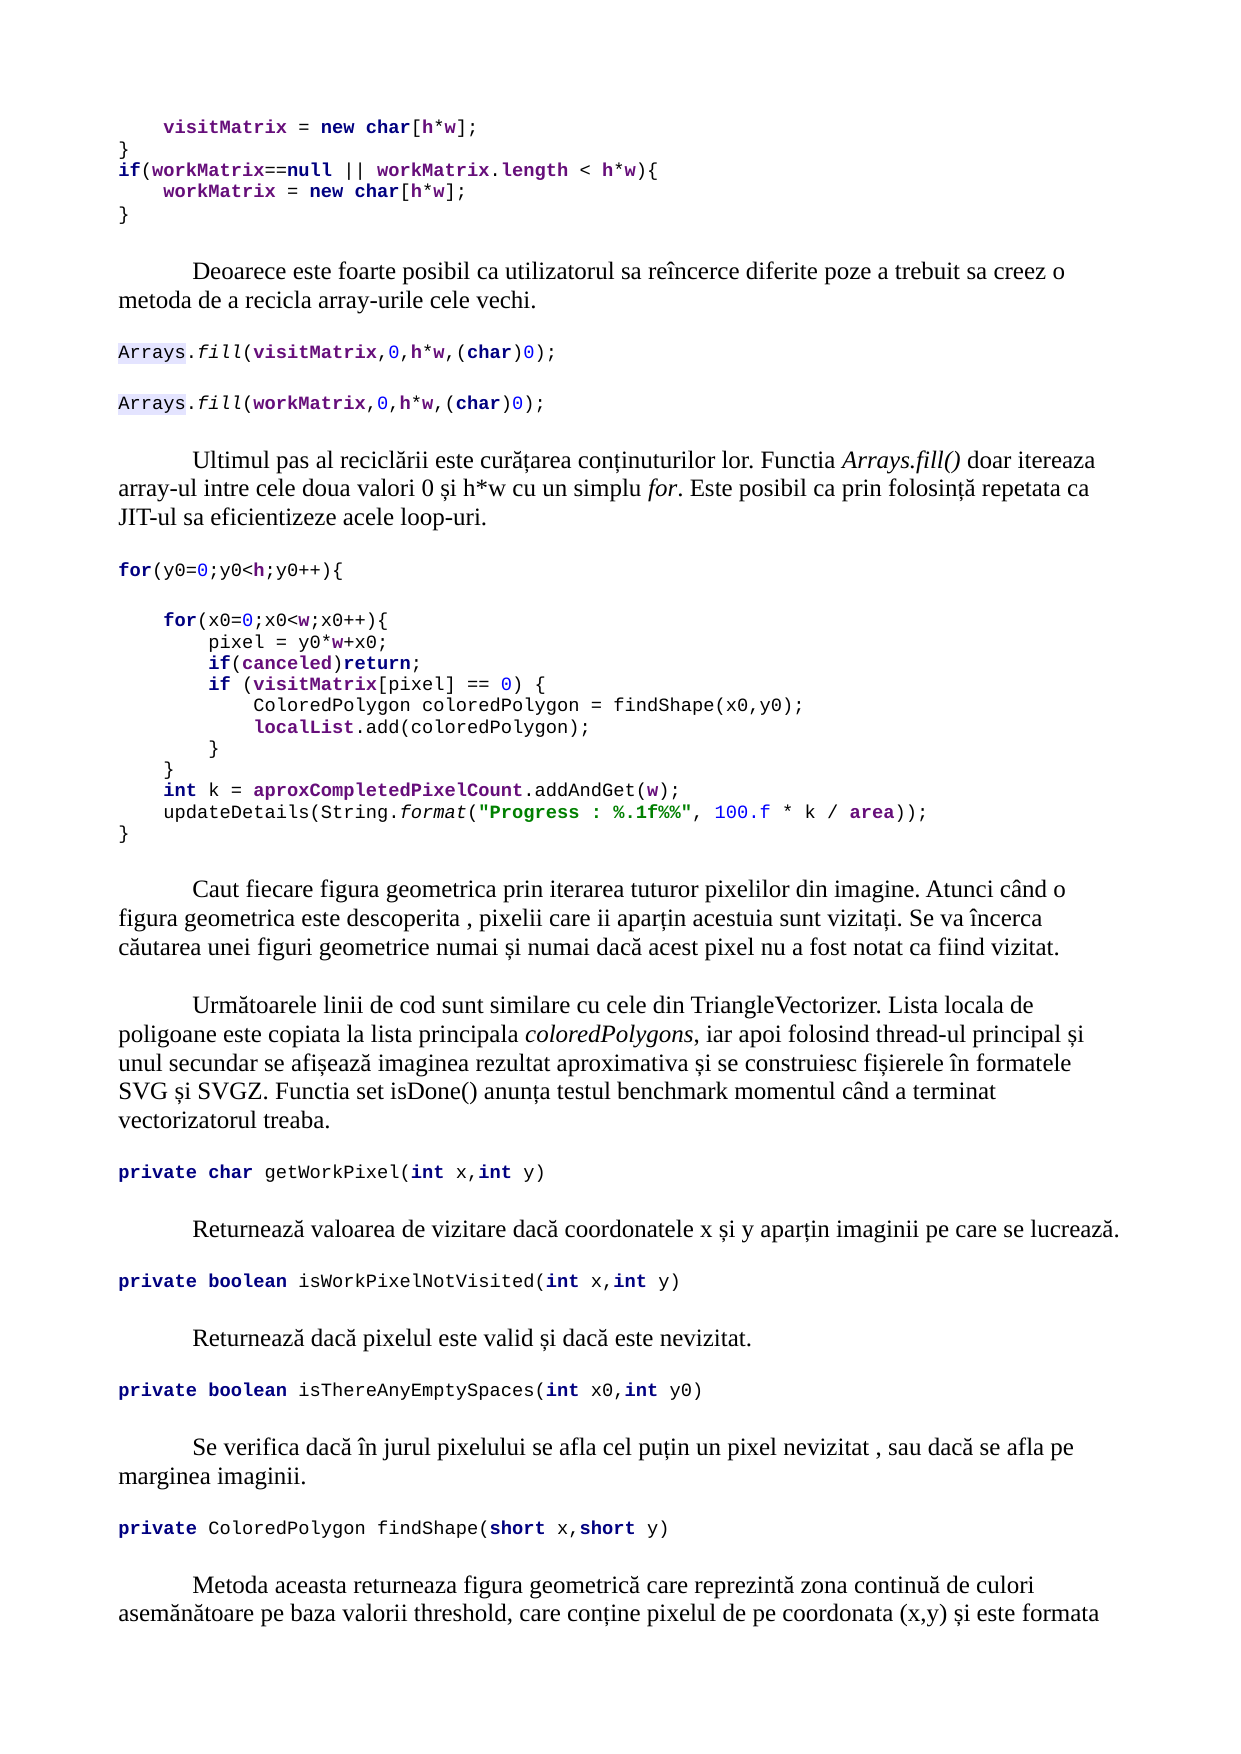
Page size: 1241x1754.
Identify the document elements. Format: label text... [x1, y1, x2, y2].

text } [118, 824, 1122, 845]
text } [118, 139, 1122, 161]
text } [118, 739, 1122, 760]
text private boolean isThereAnyEmptySpaces(int x0,int y0) [118, 1381, 1122, 1402]
text if(workMatrix==null || workMatrix.length < h*w){ [118, 161, 1122, 182]
text Metoda aceasta returneaza figura geometrică care reprezintă zona continuă de culori asemănătoare pe baza valorii threshold, care conține pixelul de pe coordonata (x,y) și este formata [118, 1570, 1122, 1627]
text for(y0=0;y0<h;y0++){ [118, 560, 1122, 582]
text Se verifica dacă în jurul pixelului se afla cel puțin un pixel nevizitat , sau dacă se afla pe marginea imaginii. [118, 1432, 1122, 1489]
text ColoredPolygon coloredPolygon = findShape(x0,y0); [118, 696, 1122, 717]
text Returnează dacă pixelul este valid și dacă este nevizitat. [118, 1323, 1122, 1352]
text Următoarele linii de cod sunt similare cu cele din TriangleVectorizer. Lista locala de poligoane este copiata la lista principala coloredPolygons, iar apoi folosind thread-ul principal și unul secundar se afișează imaginea rezultat aproximativa și se construiesc fișierele în formatele SVG și SVGZ. Functia set isDone() anunța testul benchmark momentul când a terminat vectorizatorul treaba. [118, 990, 1122, 1134]
text Returnează valoarea de vizitare dacă coordonatele x și y aparțin imaginii pe care se lucrează. [118, 1214, 1122, 1243]
text for(x0=0;x0<w;x0++){ [118, 611, 1122, 632]
text workMatrix = new char[h*w]; [118, 182, 1122, 203]
text private char getWorkPixel(int x,int y) [118, 1163, 1122, 1184]
text } [118, 760, 1122, 781]
text pixel = y0*w+x0; [118, 632, 1122, 654]
text int k = aproxCompletedPixelCount.addAndGet(w); [118, 781, 1122, 802]
text Ultimul pas al reciclării este curățarea conținuturilor lor. Functia Arrays.fill() doar itereaza array-ul intre cele doua valori 0 și h*w cu un simplu for. Este posibil ca prin folosință repetata ca JIT-ul sa eficientizeze acele loop-uri. [118, 445, 1122, 531]
text } [118, 203, 1122, 227]
text if(canceled)return; [118, 654, 1122, 675]
text updateDetails(String.format("Progress : %.1f%%", 100.f * k / area)); [118, 802, 1122, 824]
text visitMatrix = new char[h*w]; [118, 118, 1122, 139]
text Deoarece este foarte posibil ca utilizatorul sa reîncerce diferite poze a trebuit sa creez o metoda de a recicla array-urile cele vechi. [118, 256, 1122, 314]
text private boolean isWorkPixelNotVisited(int x,int y) [118, 1272, 1122, 1293]
text Arrays.fill(visitMatrix,0,h*w,(char)0); [118, 343, 1122, 364]
text if (visitMatrix[pixel] == 0) { [118, 675, 1122, 696]
text localList.add(coloredPolygon); [118, 717, 1122, 739]
text private ColoredPolygon findShape(short x,short y) [118, 1519, 1122, 1540]
text Arrays.fill(workMatrix,0,h*w,(char)0); [118, 394, 1122, 415]
text Caut fiecare figura geometrica prin iterarea tuturor pixelilor din imagine. Atunci când o figura geometrica este descoperita , pixelii care ii aparțin acestuia sunt vizitați. Se va încerca căutarea unei figuri geometrice numai și numai dacă acest pixel nu a fost notat ca fiind vizitat. [118, 874, 1122, 961]
